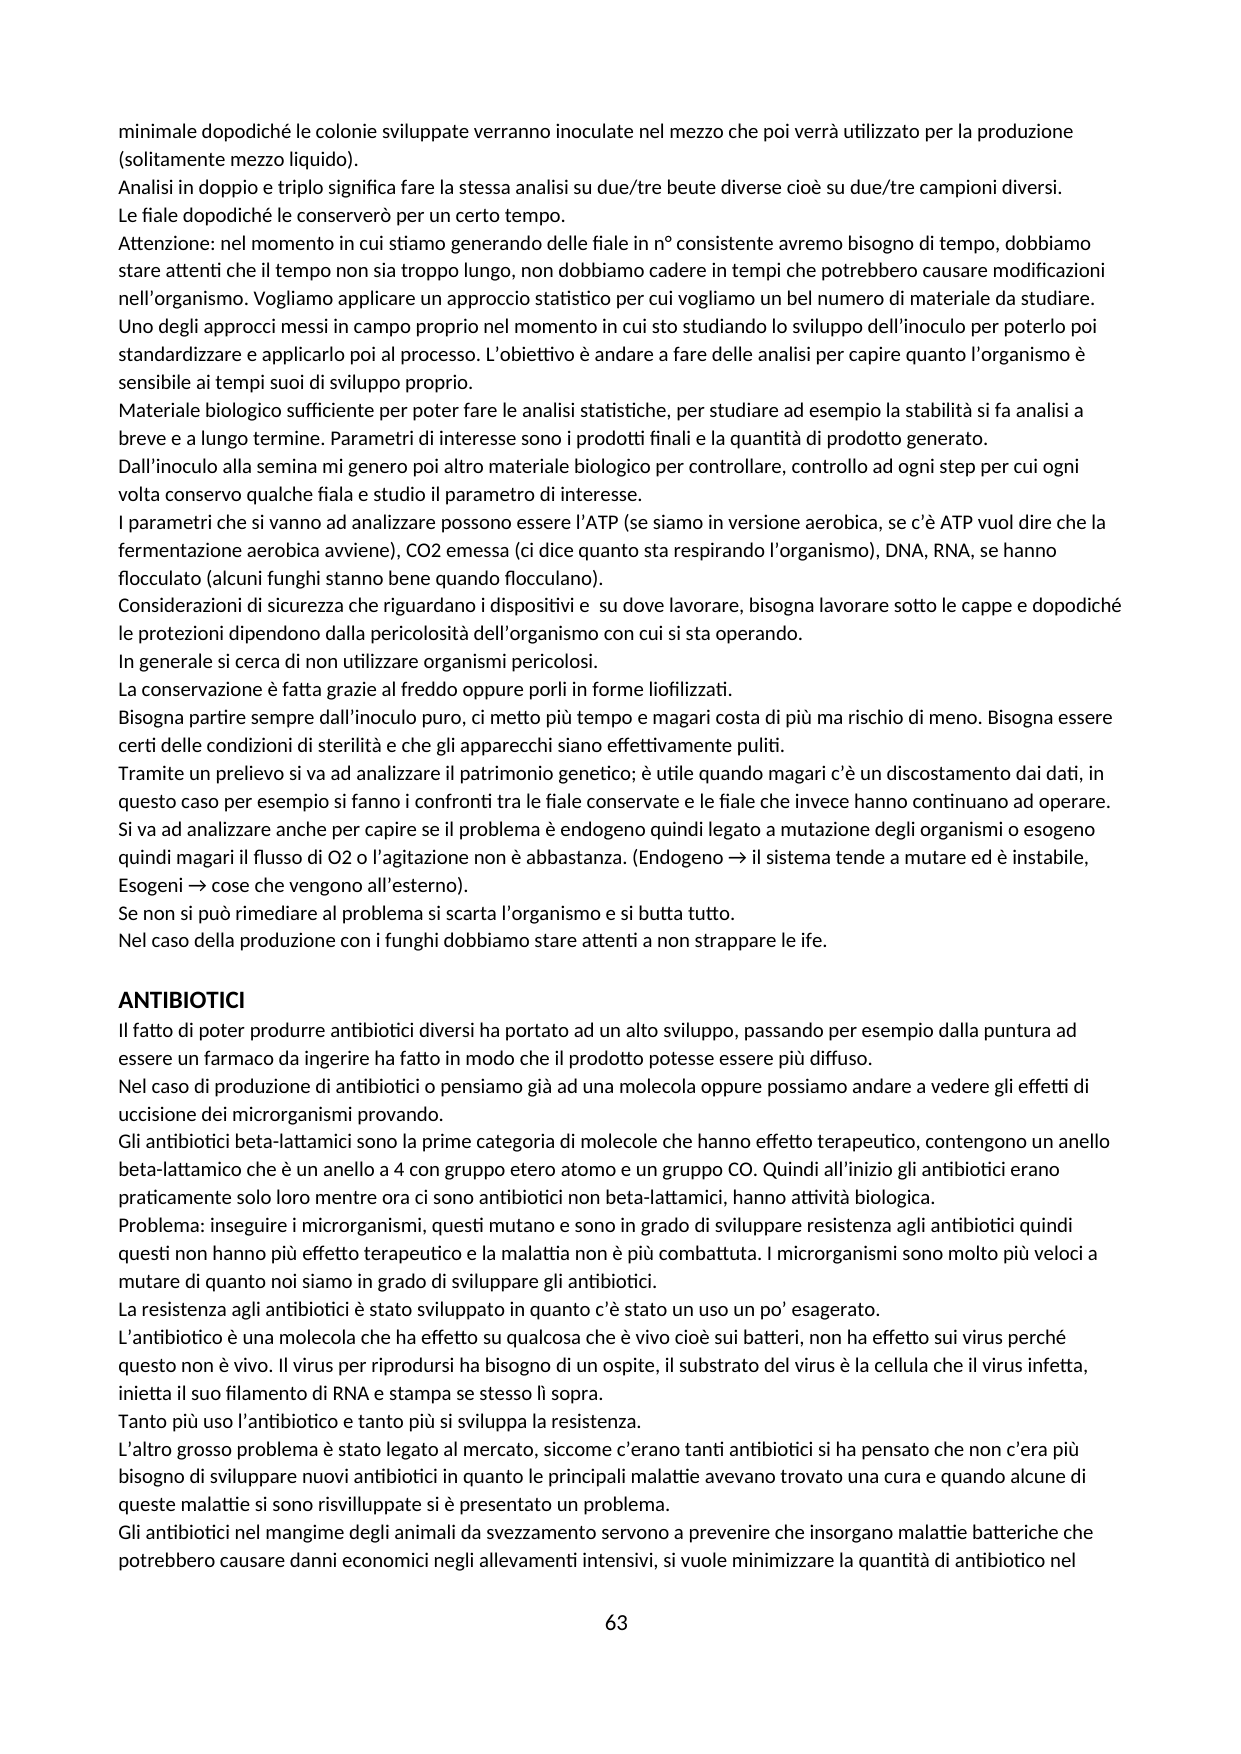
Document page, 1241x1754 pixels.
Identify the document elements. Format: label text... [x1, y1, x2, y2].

text minimale dopodiché le colonie sviluppate verranno inoculate nel mezzo che poi verrà utilizzato per la produzione (solitamente mezzo liquido). Analisi in doppio e triplo significa fare la stessa analisi su due/tre beute diverse cioè su due/tre campioni diversi. Le fiale dopodiché le conserverò per un certo tempo. Attenzione: nel momento in cui stiamo generando delle fiale in n° consistente avremo bisogno di tempo, dobbiamo stare attenti che il tempo non sia troppo lungo, non dobbiamo cadere in tempi che potrebbero causare modificazioni nell’organismo. Vogliamo applicare un approccio statistico per cui vogliamo un bel numero di materiale da studiare. Uno degli approcci messi in campo proprio nel momento in cui sto studiando lo sviluppo dell’inoculo per poterlo poi standardizzare e applicarlo poi al processo. L’obiettivo è andare a fare delle analisi per capire quanto l’organismo è sensibile ai tempi suoi di sviluppo proprio. Materiale biologico sufficiente per poter fare le analisi statistiche, per studiare ad esempio la stabilità si fa analisi a breve e a lungo termine. Parametri di interesse sono i prodotti finali e la quantità di prodotto generato. [118, 118, 1124, 451]
text ANTIBIOTICI Il fatto di poter produrre antibiotici diversi ha portato ad un alto sviluppo, passando per esempio dalla puntura ad essere un farmaco da ingerire ha fatto in modo che il prodotto potesse essere più diffuso. Nel caso di produzione di antibiotici o pensiamo già ad una molecola oppure possiamo andare a vedere gli effetti di uccisione dei microrganismi provando. Gli antibiotici beta-lattamici sono la prime categoria di molecole che hanno effetto terapeutico, contengono un anello beta-lattamico che è un anello a 4 con gruppo etero atomo e un gruppo CO. Quindi all’inizio gli antibiotici erano praticamente solo loro mentre ora ci sono antibiotici non beta-lattamici, hanno attività biologica. Problema: inseguire i microrganismi, questi mutano e sono in grado di sviluppare resistenza agli antibiotici quindi questi non hanno più effetto terapeutico e la malattia non è più combattuta. I microrganismi sono molto più veloci a mutare di quanto noi siamo in grado di sviluppare gli antibiotici. La resistenza agli antibiotici è stato sviluppato in quanto c’è stato un uso un po’ esagerato. L’antibiotico è una molecola che ha effetto su qualcosa che è vivo cioè sui batteri, non ha effetto sui virus perché questo non è vivo. Il virus per riprodursi ha bisogno di un ospite, il substrato del virus è la cellula che il virus infetta, inietta il suo filamento di RNA e stampa se stesso lì sopra. Tanto più uso l’antibiotico e tanto più si sviluppa la resistenza. L’altro grosso problema è stato legato al mercato, siccome c’erano tanti antibiotici si ha pensato che non c’era più bisogno di sviluppare nuovi antibiotici in quanto le principali malattie avevano trovato una cura e quando alcune di queste malattie si sono risvilluppate si è presentato un problema. Gli antibiotici nel mangime degli animali da svezzamento servono a prevenire che insorgano malattie batteriche che potrebbero causare danni economici negli allevamenti intensivi, si vuole minimizzare la quantità di antibiotico nel [118, 956, 1124, 1573]
text Dall’inoculo alla semina mi genero poi altro materiale biologico per controllare, controllo ad ogni step per cui ogni volta conservo qualche fiala e studio il parametro di interesse. I parametri che si vanno ad analizzare possono essere l’ATP (se siamo in versione aerobica, se c’è ATP vuol dire che la fermentazione aerobica avviene), CO2 emessa (ci dice quanto sta respirando l’organismo), DNA, RNA, se hanno flocculato (alcuni funghi stanno bene quando flocculano). Considerazioni di sicurezza che riguardano i dispositivi e su dove lavorare, bisogna lavorare sotto le cappe e dopodiché le protezioni dipendono dalla pericolosità dell’organismo con cui si sta operando. In generale si cerca di non utilizzare organismi pericolosi. La conservazione è fatta grazie al freddo oppure porli in forme liofilizzati. Bisogna partire sempre dall’inoculo puro, ci metto più tempo e magari costa di più ma rischio di meno. Bisogna essere certi delle condizioni di sterilità e che gli apparecchi siano effettivamente puliti. Tramite un prelievo si va ad analizzare il patrimonio genetico; è utile quando magari c’è un discostamento dai dati, in questo caso per esempio si fanno i confronti tra le fiale conservate e le fiale che invece hanno continuano ad operare. Si va ad analizzare anche per capire se il problema è endogeno quindi legato a mutazione degli organismi o esogeno quindi magari il flusso di O2 o l’agitazione non è abbastanza. (Endogeno → il sistema tende a mutare ed è instabile, Esogeni → cose che vengono all’esterno). Se non si può rimediare al problema si scarta l’organismo e si butta tutto. Nel caso della produzione con i funghi dobbiamo stare attenti a non strappare le ife. [118, 453, 1124, 953]
